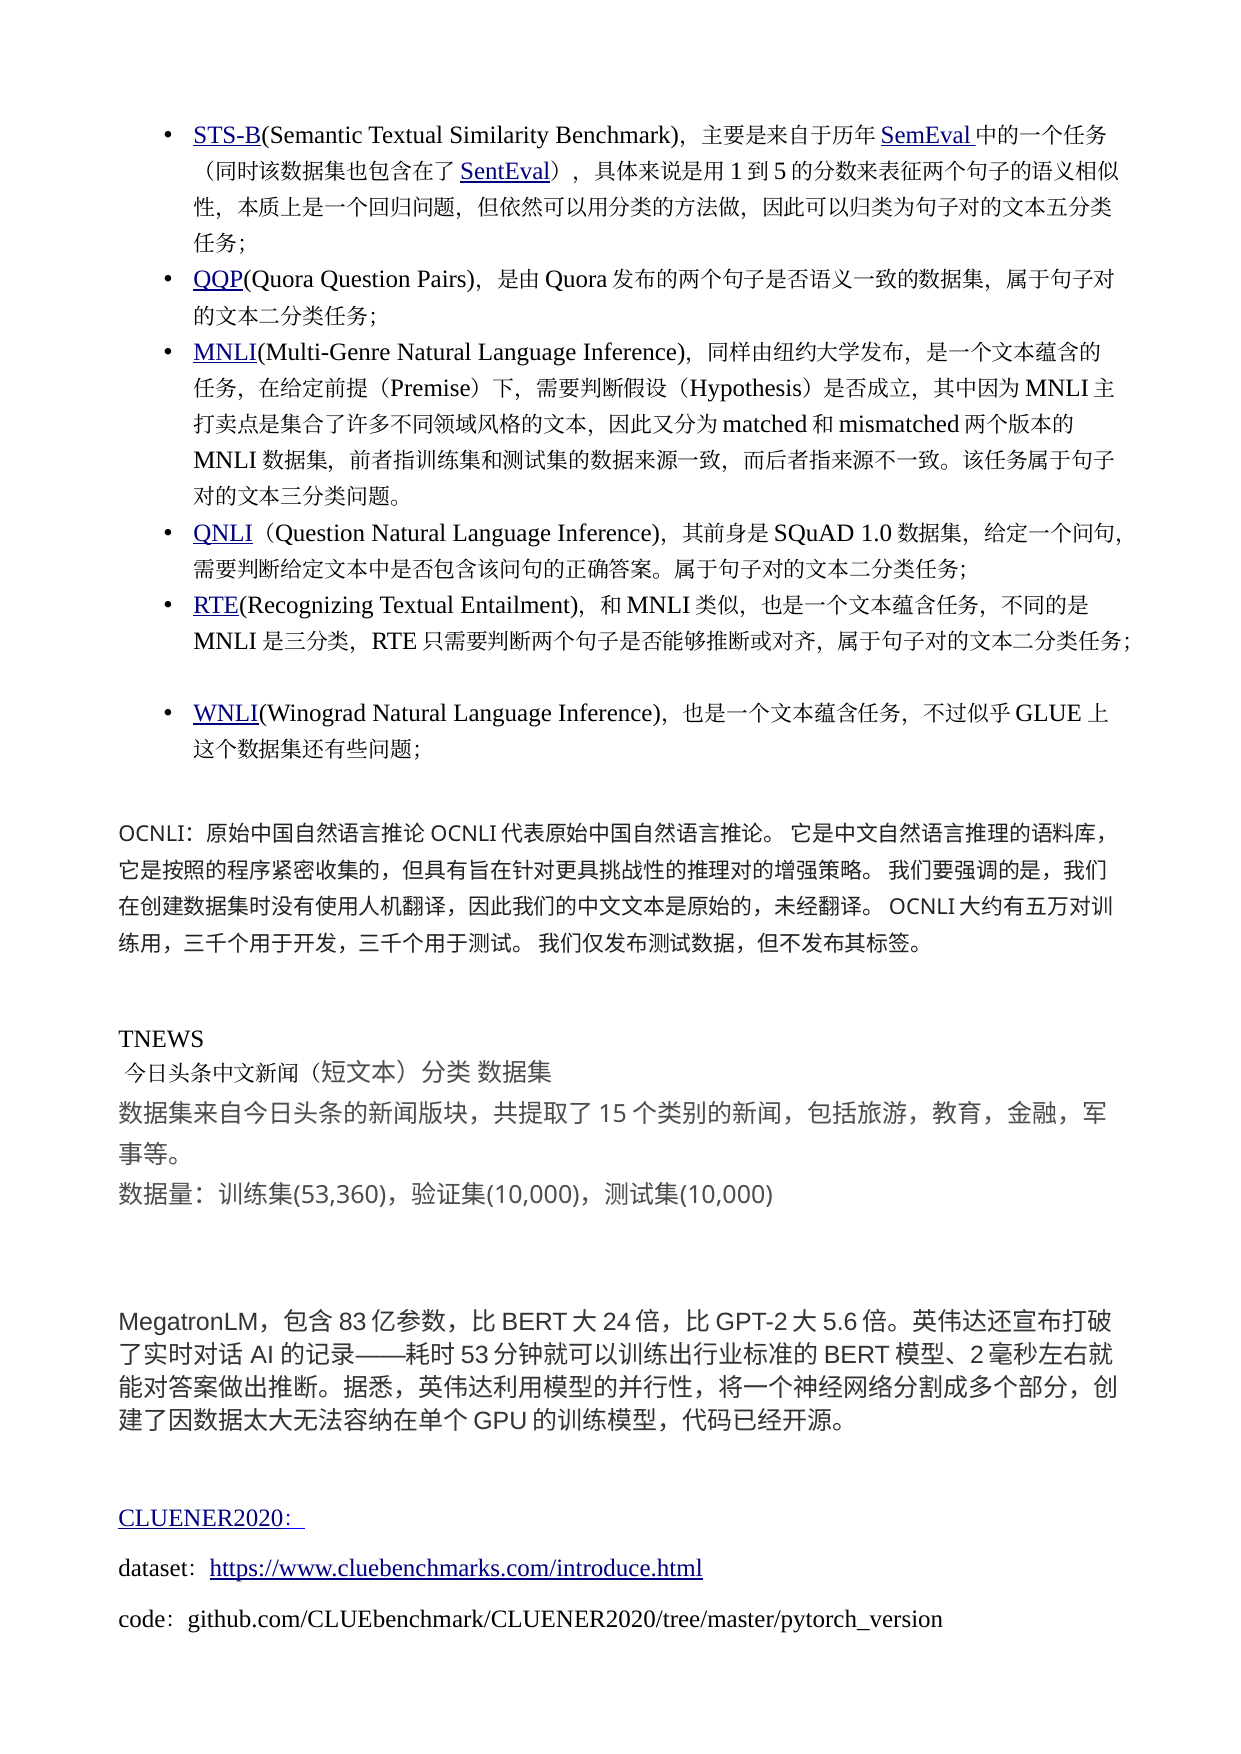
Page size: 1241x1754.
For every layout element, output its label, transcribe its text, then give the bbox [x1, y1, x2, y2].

text 今日头条中文新闻（短文本）分类 数据集 [118, 1053, 1122, 1089]
text 数据集来自今日头条的新闻版块，共提取了15个类别的新闻，包括旅游，教育，金融，军事等。 数据量：训练集(53,360)，验证集(10,000)，测试集(10,000) [118, 1089, 1122, 1211]
text dataset：https://www.cluebenchmarks.com/introduce.html [118, 1552, 1122, 1583]
list WNLI(Winograd Natural Language Inference)，也是一个文本蕴含任务，不过似乎GLUE上这个数据集还有些问题； [164, 696, 1122, 764]
text OCNLI：原始中国自然语言推论 OCNLI代表原始中国自然语言推论。 它是中文自然语言推理的语料库，它是按照的程序紧密收集的，但具有旨在针对更具挑战性的推理对的增强策略。 我们要强调的是，我们在创建数据集时没有使用人机翻译，因此我们的中文文本是原始的，未经翻译。 OCNLI大约有五万对训练用，三千个用于开发，三千个用于测试。 我们仅发布测试数据，但不发布其标签。 [118, 816, 1122, 957]
list QQP(Quora Question Pairs)，是由Quora发布的两个句子是否语义一致的数据集，属于句子对的文本二分类任务； [164, 263, 1122, 330]
list QNLI（Question Natural Language Inference)，其前身是SQuAD 1.0数据集，给定一个问句，需要判断给定文本中是否包含该问句的正确答案。属于句子对的文本二分类任务； [164, 516, 1122, 583]
list RTE(Recognizing Textual Entailment)，和MNLI类似，也是一个文本蕴含任务，不同的是MNLI是三分类，RTE只需要判断两个句子是否能够推断或对齐，属于句子对的文本二分类任务； [164, 588, 1122, 692]
text code：github.com/CLUEbenchmark/CLUENER2020/tree/master/pytorch_version [118, 1602, 1122, 1634]
list MNLI(Multi-Genre Natural Language Inference)，同样由纽约大学发布，是一个文本蕴含的任务，在给定前提（Premise）下，需要判断假设（Hypothesis）是否成立，其中因为MNLI主打卖点是集合了许多不同领域风格的文本，因此又分为matched和mismatched两个版本的MNLI数据集，前者指训练集和测试集的数据来源一致，而后者指来源不一致。该任务属于句子对的文本三分类问题。 [164, 335, 1122, 511]
list STS-B(Semantic Textual Similarity Benchmark)，主要是来自于历年SemEval中的一个任务（同时该数据集也包含在了SentEval），具体来说是用1到5的分数来表征两个句子的语义相似性，本质上是一个回归问题，但依然可以用分类的方法做，因此可以归类为句子对的文本五分类任务； [164, 118, 1122, 258]
text MegatronLM，包含83亿参数，比BERT大24倍，比GPT-2大5.6倍。英伟达还宣布打破了实时对话 AI 的记录——耗时53分钟就可以训练出行业标准的BERT模型、2毫秒左右就能对答案做出推断。据悉，英伟达利用模型的并行性，将一个神经网络分割成多个部分，创建了因数据太大无法容纳在单个GPU的训练模型，代码已经开源。 [118, 1307, 1122, 1434]
text CLUENER2020： [118, 1501, 1122, 1532]
text TNEWS [118, 1024, 1122, 1053]
